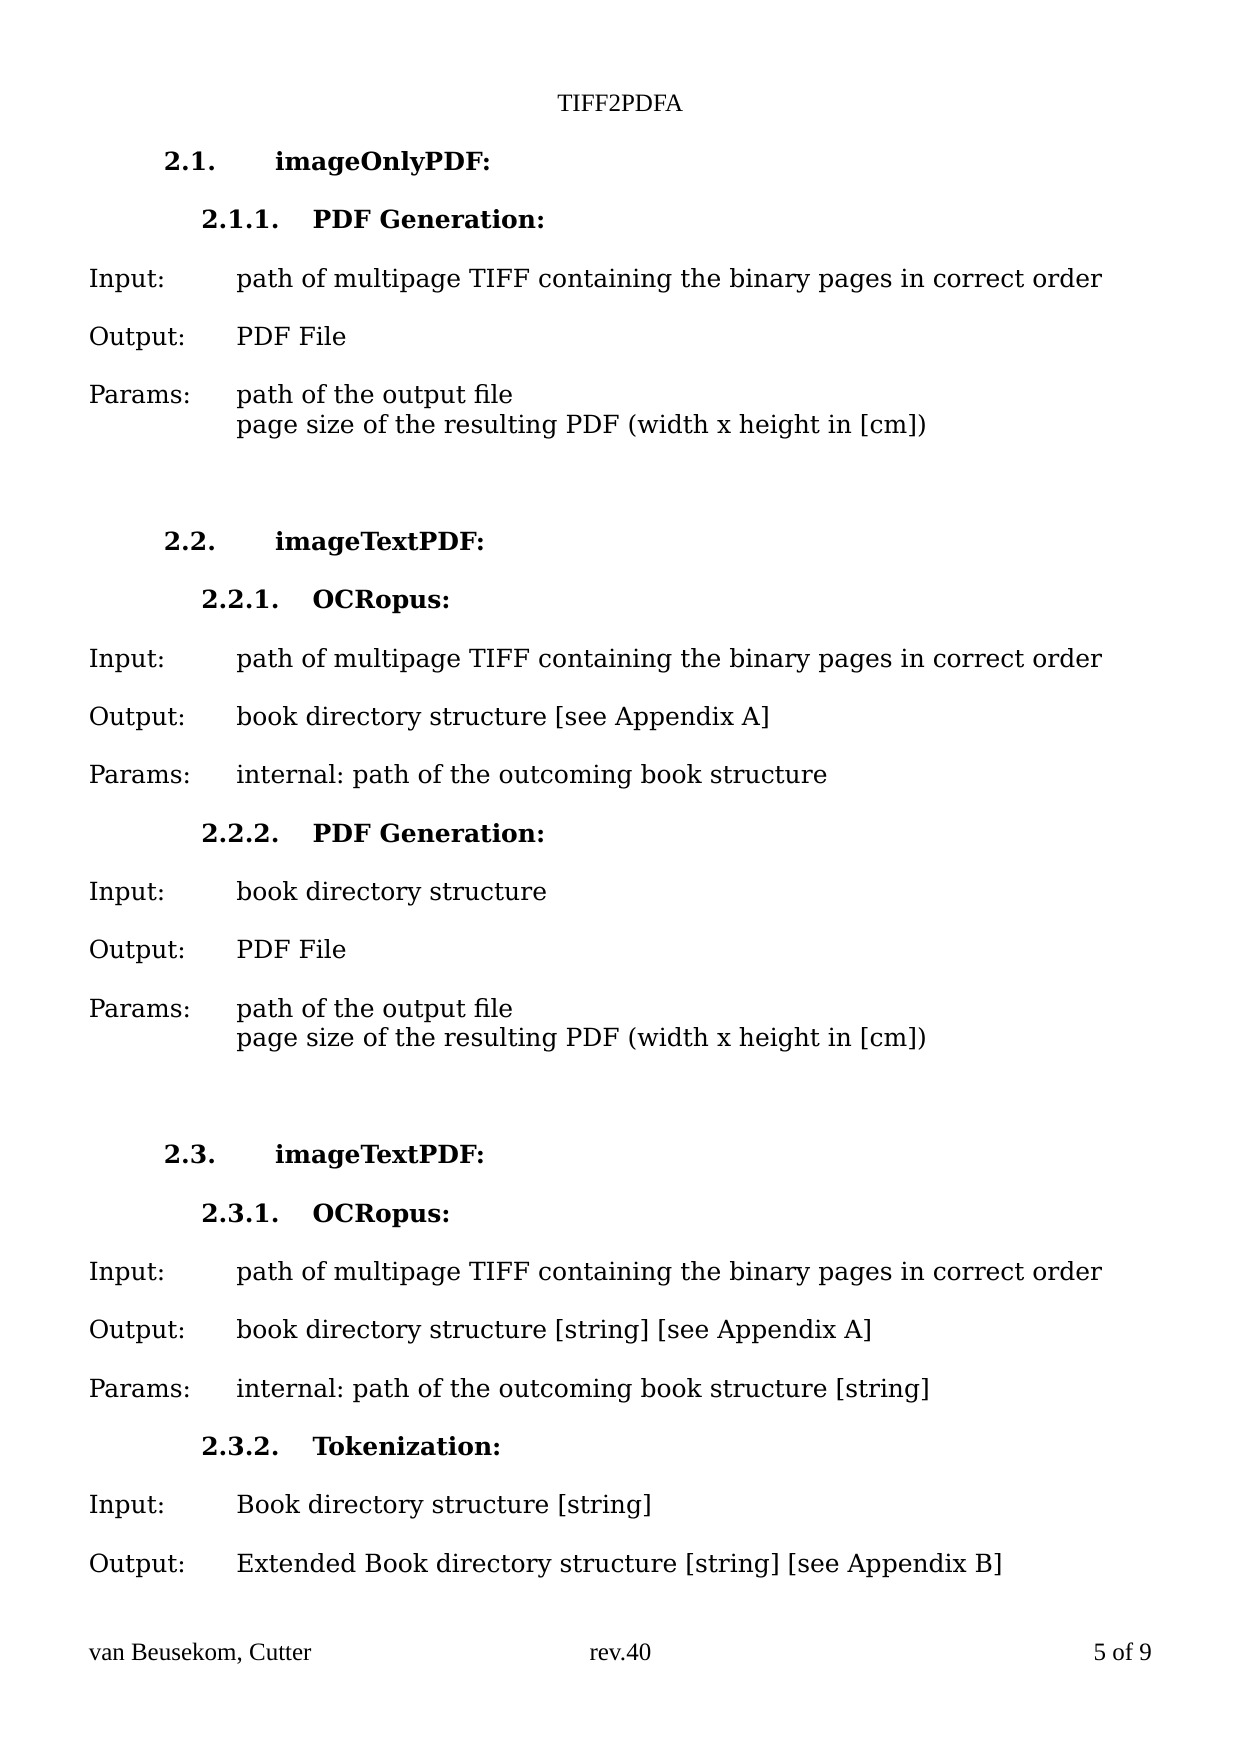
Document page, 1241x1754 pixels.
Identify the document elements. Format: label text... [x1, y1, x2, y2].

text Output: PDF File [88, 322, 1152, 352]
text Output: PDF File [88, 936, 1152, 965]
text Input: path of multipage TIFF containing the binary pages in correct order [88, 644, 1152, 673]
list imageOnlyPDF: [163, 147, 1152, 176]
text Input: path of multipage TIFF containing the binary pages in correct order [88, 1257, 1152, 1286]
text Params: path of the output file [88, 994, 1152, 1023]
list PDF Generation: [201, 819, 1152, 848]
list Tokenization: [201, 1432, 1152, 1462]
text Output: book directory structure [string] [see Appendix A] [88, 1316, 1152, 1345]
list PDF Generation: [201, 206, 1152, 235]
text Input: Book directory structure [string] [88, 1491, 1152, 1520]
list imageTextPDF: [163, 1140, 1152, 1169]
text Params: internal: path of the outcoming book structure [string] [88, 1374, 1152, 1403]
text Output: Extended Book directory structure [string] [see Appendix B] [88, 1549, 1152, 1578]
text Input: book directory structure [88, 877, 1152, 907]
list OCRopus: [201, 1199, 1152, 1228]
list imageTextPDF: [163, 527, 1152, 556]
text Output: book directory structure [see Appendix A] [88, 702, 1152, 731]
text Input: path of multipage TIFF containing the binary pages in correct order [88, 264, 1152, 293]
text page size of the resulting PDF (width x height in [cm]) [88, 410, 1152, 439]
list OCRopus: [201, 585, 1152, 615]
text Params: internal: path of the outcoming book structure [88, 761, 1152, 790]
text Params: path of the output file [88, 381, 1152, 410]
text page size of the resulting PDF (width x height in [cm]) [88, 1023, 1152, 1052]
